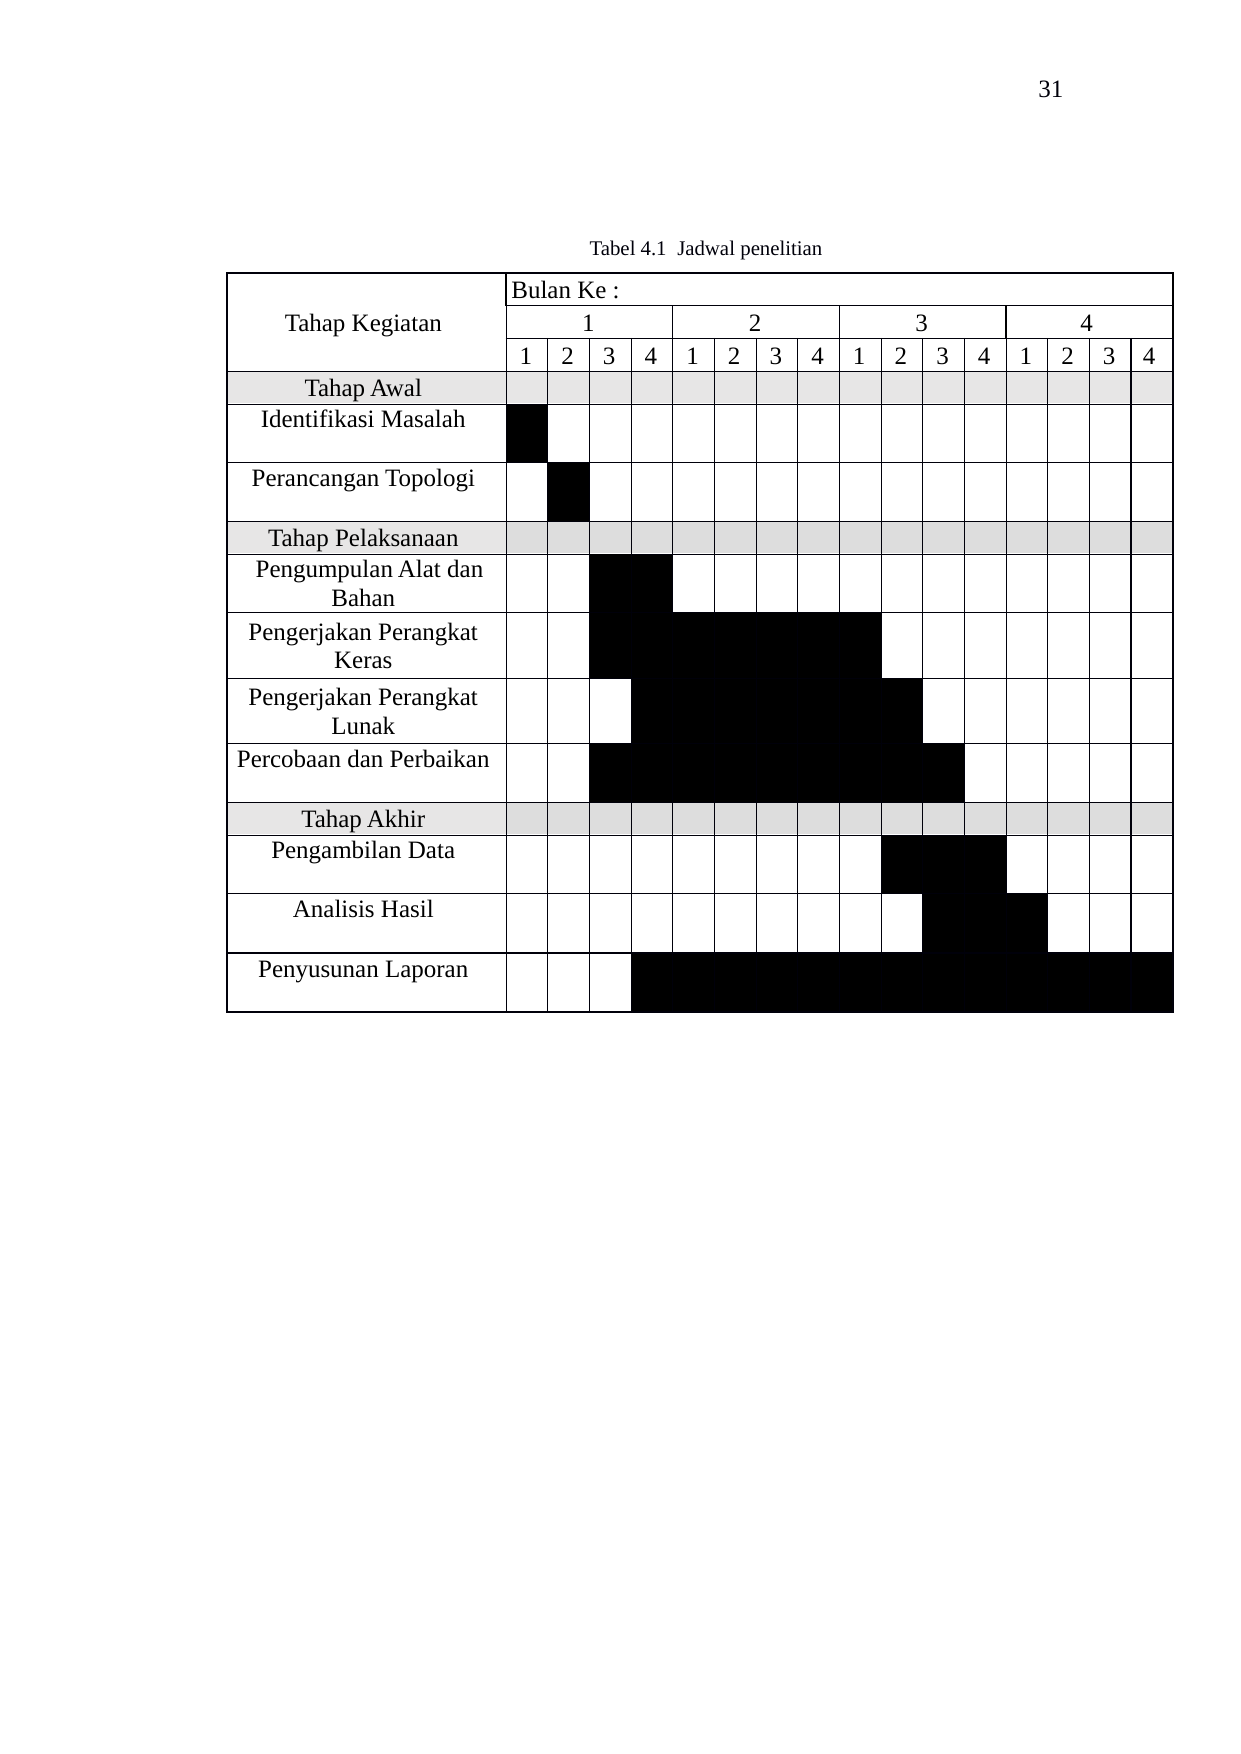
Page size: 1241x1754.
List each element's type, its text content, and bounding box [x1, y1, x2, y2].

table_cell [632, 613, 672, 678]
table_cell [1090, 555, 1130, 612]
table_cell [1090, 803, 1130, 834]
table_cell [798, 803, 839, 834]
table_cell [632, 894, 672, 952]
table_cell [1132, 679, 1172, 743]
table_cell [548, 744, 589, 802]
table_cell [1132, 894, 1172, 952]
table_cell [798, 894, 839, 952]
table_cell [923, 803, 964, 834]
table_cell [798, 954, 839, 1011]
table_cell [632, 463, 672, 521]
table_cell [923, 463, 964, 521]
table_cell [548, 463, 589, 521]
table_cell [632, 679, 672, 743]
table_cell [673, 372, 714, 403]
table_cell 3 [1090, 339, 1130, 371]
table_cell [548, 836, 589, 893]
table_cell [882, 372, 922, 403]
table_cell [715, 613, 756, 678]
table_cell [1007, 613, 1047, 678]
table_cell [507, 613, 547, 678]
table_cell [1007, 836, 1047, 893]
table_cell [882, 613, 922, 678]
table_cell [798, 679, 839, 743]
table_cell [1007, 954, 1047, 1011]
table_cell [965, 679, 1006, 743]
table_cell [840, 613, 881, 678]
table_cell [1048, 555, 1089, 612]
table_cell [507, 463, 547, 521]
table_cell [507, 555, 547, 612]
table_cell [507, 372, 547, 403]
table_cell [632, 372, 672, 403]
table_cell [757, 894, 797, 952]
table_cell [757, 613, 797, 678]
table_cell [798, 463, 839, 521]
table_cell [1132, 836, 1172, 893]
table_cell [840, 836, 881, 893]
table_cell [882, 522, 922, 553]
table_cell 3 [840, 306, 1005, 338]
table_cell [590, 522, 631, 553]
table_cell Pengerjakan Perangkat Keras [228, 613, 506, 678]
table_cell [548, 613, 589, 678]
table_cell 1 [1007, 339, 1047, 371]
table_cell [673, 613, 714, 678]
table_cell [590, 836, 631, 893]
table_cell [590, 894, 631, 952]
table_cell [1132, 803, 1172, 834]
table_cell [882, 463, 922, 521]
table_cell [1090, 463, 1130, 521]
table_cell [632, 803, 672, 834]
table_cell [757, 372, 797, 403]
table_cell [590, 463, 631, 521]
table_cell [1048, 894, 1089, 952]
table_cell [507, 954, 547, 1011]
table_cell [1090, 836, 1130, 893]
table_cell 3 [923, 339, 964, 371]
table_cell [882, 894, 922, 952]
table_cell [1007, 405, 1047, 462]
table_cell Percobaan dan Perbaikan [228, 744, 506, 802]
table_cell [923, 744, 964, 802]
table_cell Perancangan Topologi [228, 463, 506, 521]
table_cell [632, 555, 672, 612]
table_cell [673, 954, 714, 1011]
table_cell [965, 836, 1006, 893]
table_cell [965, 372, 1006, 403]
table_header Bulan Ke : [507, 274, 1172, 305]
table_cell [632, 836, 672, 893]
table_cell [673, 555, 714, 612]
table_cell 1 [673, 339, 714, 371]
table_cell [882, 803, 922, 834]
table_cell [673, 679, 714, 743]
table_cell [715, 744, 756, 802]
table_cell [965, 555, 1006, 612]
table_cell [1132, 463, 1172, 521]
table_cell [1048, 463, 1089, 521]
table_cell [507, 836, 547, 893]
table_cell 2 [715, 339, 756, 371]
table_cell [882, 836, 922, 893]
table_cell Identifikasi Masalah [228, 405, 506, 462]
table_cell [548, 372, 589, 403]
table_header Tahap Kegiatan [228, 274, 506, 371]
table_cell [1048, 836, 1089, 893]
table_cell [673, 894, 714, 952]
table_cell [923, 405, 964, 462]
table_cell [590, 744, 631, 802]
table_cell [965, 803, 1006, 834]
table_cell [923, 894, 964, 952]
table_cell [507, 803, 547, 834]
table_cell [798, 405, 839, 462]
table_cell [715, 405, 756, 462]
table_cell [798, 836, 839, 893]
table_cell 1 [507, 306, 672, 338]
table_cell [632, 522, 672, 553]
table_cell [673, 744, 714, 802]
table_cell [673, 405, 714, 462]
table_cell [1090, 894, 1130, 952]
table_cell [632, 954, 672, 1011]
table_cell [965, 894, 1006, 952]
table_cell [757, 803, 797, 834]
table_cell [798, 522, 839, 553]
table_cell [1048, 522, 1089, 553]
table_cell [715, 894, 756, 952]
table_cell [1007, 894, 1047, 952]
table_cell [548, 522, 589, 553]
table_cell [590, 613, 631, 678]
table_cell [632, 744, 672, 802]
table_cell [548, 405, 589, 462]
table_cell [548, 679, 589, 743]
table_cell [882, 555, 922, 612]
table_cell [965, 613, 1006, 678]
table_cell [590, 803, 631, 834]
table_cell [1090, 405, 1130, 462]
table_cell [590, 372, 631, 403]
table_cell Pengumpulan Alat dan Bahan [228, 555, 506, 612]
table_cell [715, 836, 756, 893]
table_cell [1132, 613, 1172, 678]
table_cell [715, 954, 756, 1011]
table_cell [840, 803, 881, 834]
table_cell [757, 522, 797, 553]
table_cell 2 [1048, 339, 1089, 371]
table_cell Penyusunan Laporan [228, 954, 506, 1011]
table_cell Tahap Pelaksanaan [228, 522, 506, 553]
table_cell [507, 522, 547, 553]
table_cell [965, 954, 1006, 1011]
table_cell [715, 372, 756, 403]
table_cell [507, 405, 547, 462]
table_cell [757, 679, 797, 743]
table_cell [798, 555, 839, 612]
table_cell [1132, 555, 1172, 612]
table_cell [1048, 679, 1089, 743]
table_cell 1 [840, 339, 881, 371]
table_cell [1132, 372, 1172, 403]
table_cell [1132, 522, 1172, 553]
table_cell [1007, 522, 1047, 553]
table_cell [1090, 744, 1130, 802]
table_cell [715, 555, 756, 612]
table_cell [632, 405, 672, 462]
table_cell [1007, 744, 1047, 802]
table_cell 3 [757, 339, 797, 371]
table_cell [673, 522, 714, 553]
table_cell [1048, 405, 1089, 462]
table_cell [840, 372, 881, 403]
table_cell [1007, 463, 1047, 521]
table_cell [840, 744, 881, 802]
table_cell [840, 555, 881, 612]
table_cell Analisis Hasil [228, 894, 506, 952]
table_cell [882, 744, 922, 802]
table_cell [673, 836, 714, 893]
table_cell 2 [882, 339, 922, 371]
table_cell [1090, 679, 1130, 743]
table_cell [1132, 954, 1172, 1011]
table_cell Tahap Awal [228, 372, 506, 403]
table_cell [965, 522, 1006, 553]
table_cell [840, 894, 881, 952]
table_cell [715, 679, 756, 743]
table_cell [1090, 954, 1130, 1011]
table_cell [798, 744, 839, 802]
table_cell [757, 405, 797, 462]
table_cell [1090, 613, 1130, 678]
table_cell Pengambilan Data [228, 836, 506, 893]
table_cell [882, 679, 922, 743]
table_cell [715, 803, 756, 834]
table_cell [590, 954, 631, 1011]
table_cell [1007, 555, 1047, 612]
table_cell [673, 463, 714, 521]
table_cell [923, 613, 964, 678]
table_cell [1048, 372, 1089, 403]
table_cell [590, 679, 631, 743]
table_cell [507, 744, 547, 802]
table_cell [923, 679, 964, 743]
table_cell [715, 522, 756, 553]
table_cell [923, 555, 964, 612]
table_cell [840, 405, 881, 462]
table_cell 4 [632, 339, 672, 371]
table_cell [1132, 405, 1172, 462]
table_cell 4 [798, 339, 839, 371]
text Tabel 4.12Jadwal penelitian [321, 236, 1063, 260]
table_cell 4 [965, 339, 1006, 371]
table_cell [923, 836, 964, 893]
table_cell [507, 894, 547, 952]
table_cell [965, 744, 1006, 802]
table_cell [757, 954, 797, 1011]
table_cell [840, 463, 881, 521]
table_cell [882, 405, 922, 462]
table_cell [548, 954, 589, 1011]
table_cell [923, 522, 964, 553]
table_cell [840, 522, 881, 553]
table_cell [965, 463, 1006, 521]
table_cell [1007, 803, 1047, 834]
table_cell [1048, 613, 1089, 678]
table_cell [840, 954, 881, 1011]
table_cell [1048, 954, 1089, 1011]
table_cell [1048, 744, 1089, 802]
table_cell [590, 555, 631, 612]
table_cell [798, 613, 839, 678]
table_cell [673, 803, 714, 834]
table_cell [757, 836, 797, 893]
table_cell [965, 405, 1006, 462]
table_cell [548, 555, 589, 612]
table_cell [757, 555, 797, 612]
table_cell 2 [673, 306, 839, 338]
table_cell [507, 679, 547, 743]
table_cell [1007, 679, 1047, 743]
table_cell [1007, 372, 1047, 403]
table_cell 3 [590, 339, 631, 371]
table_cell 1 [507, 339, 547, 371]
table_cell [1090, 522, 1130, 553]
table_cell [923, 372, 964, 403]
table_cell [548, 894, 589, 952]
table_cell [757, 744, 797, 802]
table_cell [1048, 803, 1089, 834]
table_cell [923, 954, 964, 1011]
table_cell [1132, 744, 1172, 802]
table_cell [1090, 372, 1130, 403]
table_cell 4 [1132, 339, 1172, 371]
table_cell [840, 679, 881, 743]
table_cell [757, 463, 797, 521]
table_cell Pengerjakan Perangkat Lunak [228, 679, 506, 743]
table_cell [548, 803, 589, 834]
table_cell [882, 954, 922, 1011]
table_cell [590, 405, 631, 462]
table_cell 2 [548, 339, 589, 371]
table_cell [798, 372, 839, 403]
table_cell Tahap Akhir [228, 803, 506, 834]
table_cell 4 [1007, 306, 1172, 338]
table_cell [715, 463, 756, 521]
